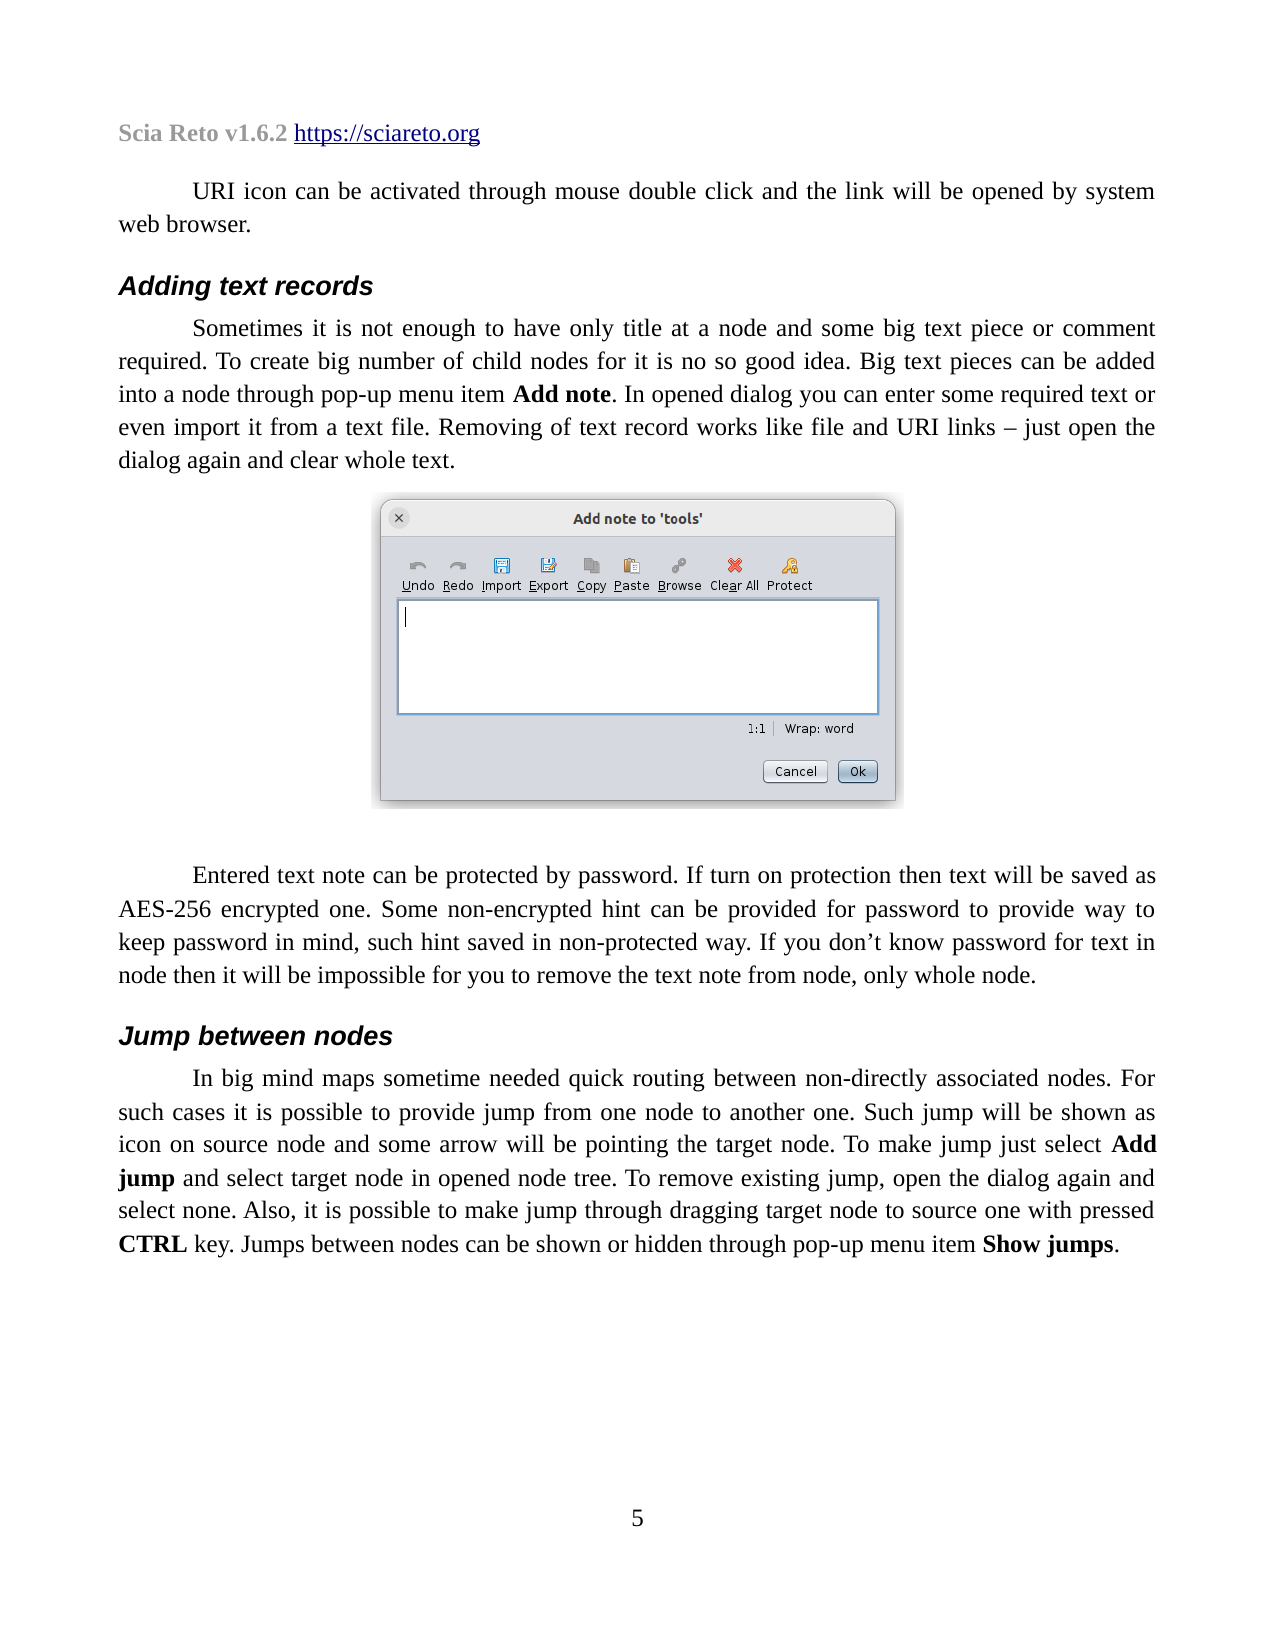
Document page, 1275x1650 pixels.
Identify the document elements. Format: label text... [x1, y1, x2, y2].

subtitle Jump between nodes [118, 1020, 1157, 1051]
picture [371, 492, 904, 809]
text Entered text note can be protected by password. If turn on protection then text will be saved as AES-256 encrypted one. Some non-encrypted hint can be provided for password to provide way to keep password in mind, such hint saved in non-protected way. If you don’t know password for text in node then it will be impossible for you to remove the text note from node, only whole node. [118, 861, 1157, 988]
text URI icon can be activated through mouse double click and the link will be opened by system web browser. [118, 176, 1157, 238]
text In big mind maps sometime needed quick routing between non-directly associated nodes. For such cases it is possible to provide jump from one node to another one. Such jump will be shown as icon on source node and some arrow will be pointing the target node. To make jump just select Add jump and select target node in opened node tree. To remove existing jump, open the dialog again and select none. Also, it is possible to make jump through dragging target node to source one with pressed CTRL key. Jumps between nodes can be shown or hidden through pop-up menu item Show jumps. [118, 1063, 1157, 1257]
text Sometimes it is not enough to have only title at a node and some big text piece or comment required. To create big number of child nodes for it is no so good idea. Big text pieces can be added into a node through pop-up menu item Add note. In opened dialog you can enter some required text or even import it from a text file. Removing of text record works like file and URI links – just open the dialog again and clear whole text. [118, 313, 1157, 474]
subtitle Adding text records [118, 269, 1157, 301]
